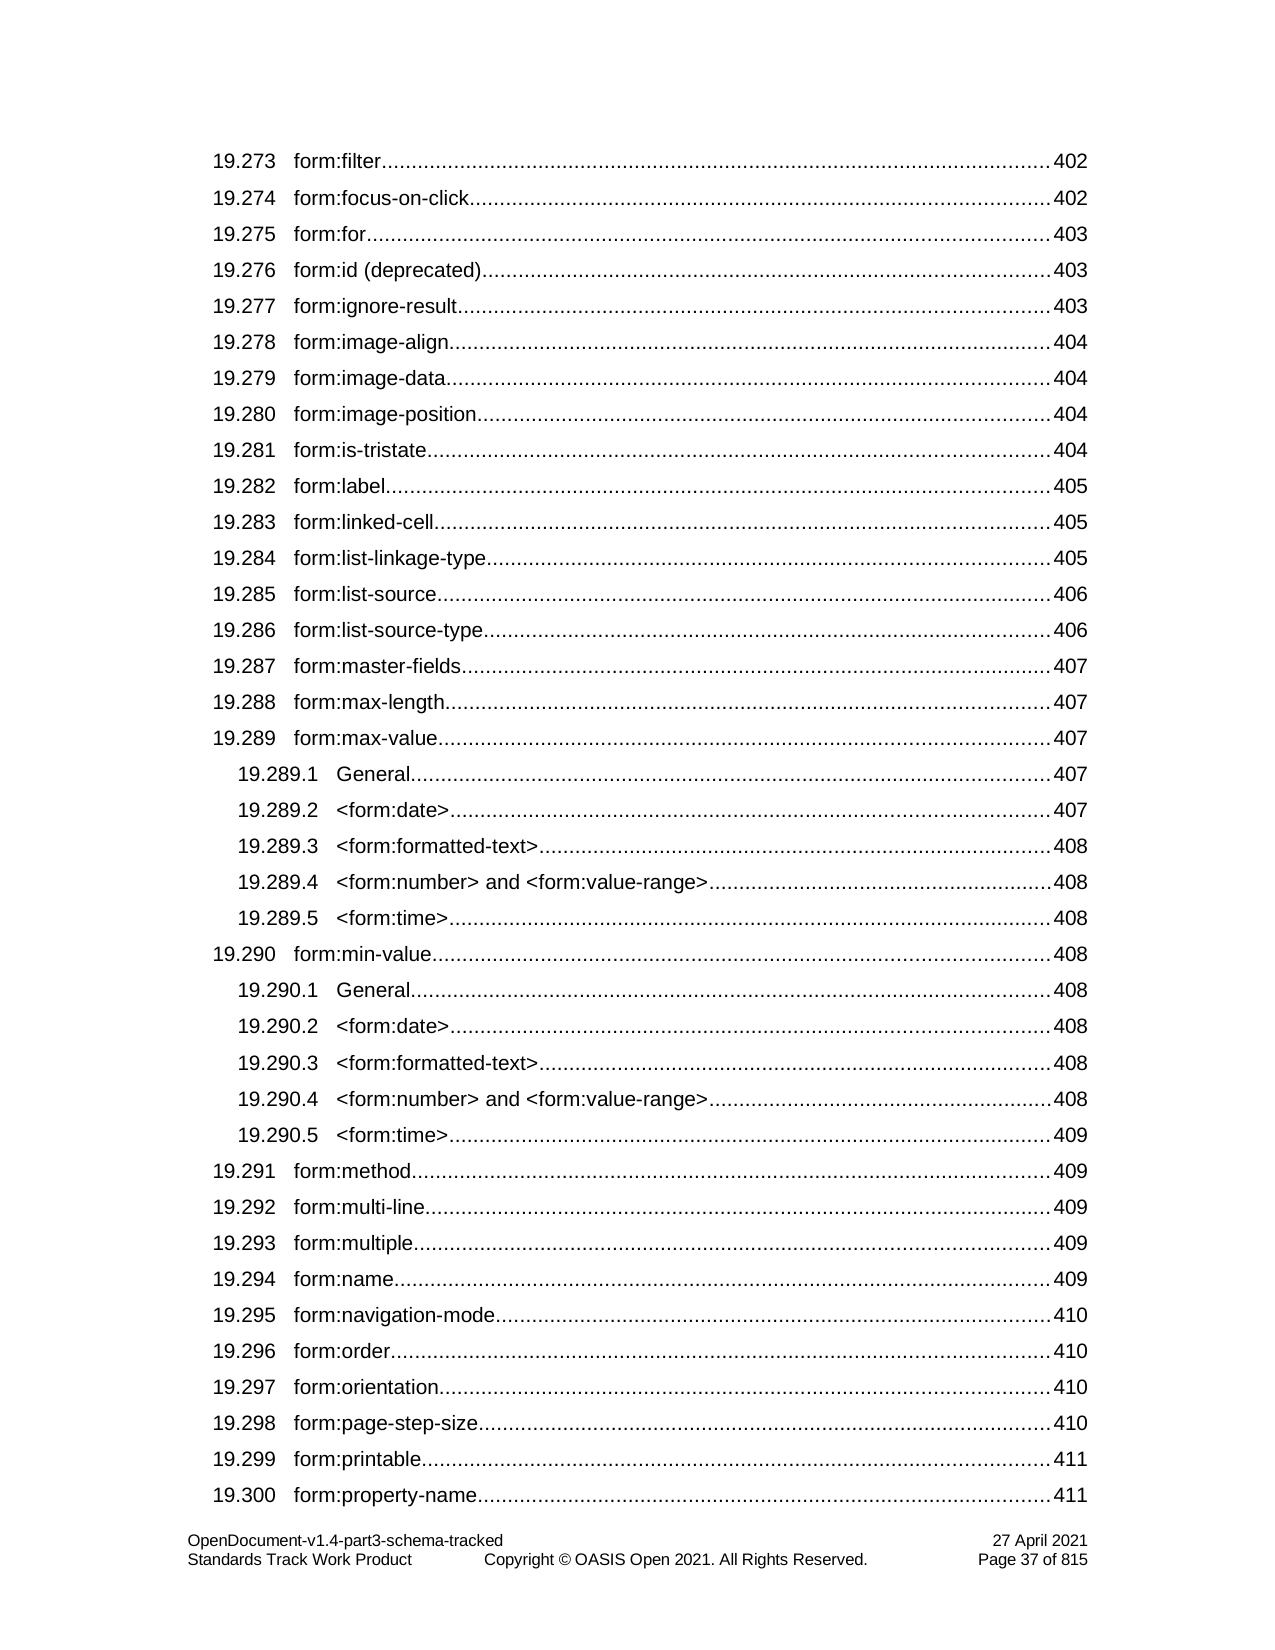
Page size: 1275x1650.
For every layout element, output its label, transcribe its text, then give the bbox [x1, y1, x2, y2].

text 19.290.1 General 408 [237, 979, 1088, 1002]
text 19.299 form:printable 411 [212, 1447, 1088, 1471]
text 19.279 form:image-data 404 [212, 366, 1088, 390]
text 19.290.4 <form:number> and <form:value-range> 408 [237, 1087, 1088, 1111]
text 19.289 form:max-value 407 [212, 727, 1088, 750]
text 19.276 form:id (deprecated) 403 [212, 258, 1088, 282]
text 19.300 form:property-name 411 [212, 1483, 1088, 1507]
text 19.289.4 <form:number> and <form:value-range> 408 [237, 871, 1088, 894]
text 19.284 form:list-linkage-type 405 [212, 546, 1088, 570]
text 19.287 form:master-fields 407 [212, 654, 1088, 678]
text 19.293 form:multiple 409 [212, 1231, 1088, 1255]
text 19.283 form:linked-cell 405 [212, 510, 1088, 534]
text 19.278 form:image-align 404 [212, 330, 1088, 354]
text 19.289.3 <form:formatted-text> 408 [237, 835, 1088, 858]
text 19.288 form:max-length 407 [212, 691, 1088, 714]
text 19.282 form:label 405 [212, 474, 1088, 498]
text 19.295 form:navigation-mode 410 [212, 1303, 1088, 1327]
text 19.291 form:method 409 [212, 1159, 1088, 1183]
text 19.277 form:ignore-result 403 [212, 294, 1088, 318]
text 19.298 form:page-step-size 410 [212, 1411, 1088, 1435]
text 19.290.3 <form:formatted-text> 408 [237, 1051, 1088, 1074]
text 19.290.2 <form:date> 408 [237, 1015, 1088, 1038]
text 19.294 form:name 409 [212, 1267, 1088, 1291]
text 19.274 form:focus-on-click 402 [212, 186, 1088, 209]
text 19.280 form:image-position 404 [212, 402, 1088, 426]
text 19.289.5 <form:time> 408 [237, 907, 1088, 930]
text 19.296 form:order 410 [212, 1339, 1088, 1363]
text 19.286 form:list-source-type 406 [212, 618, 1088, 642]
text 19.292 form:multi-line 409 [212, 1195, 1088, 1219]
text 19.289.2 <form:date> 407 [237, 799, 1088, 822]
text 19.275 form:for 403 [212, 222, 1088, 246]
text 19.290.5 <form:time> 409 [237, 1123, 1088, 1147]
text 19.297 form:orientation 410 [212, 1375, 1088, 1399]
text 19.273 form:filter 402 [212, 150, 1088, 173]
text 19.281 form:is-tristate 404 [212, 438, 1088, 462]
text 19.290 form:min-value 408 [212, 943, 1088, 966]
text 19.289.1 General 407 [237, 763, 1088, 786]
text 19.285 form:list-source 406 [212, 582, 1088, 606]
